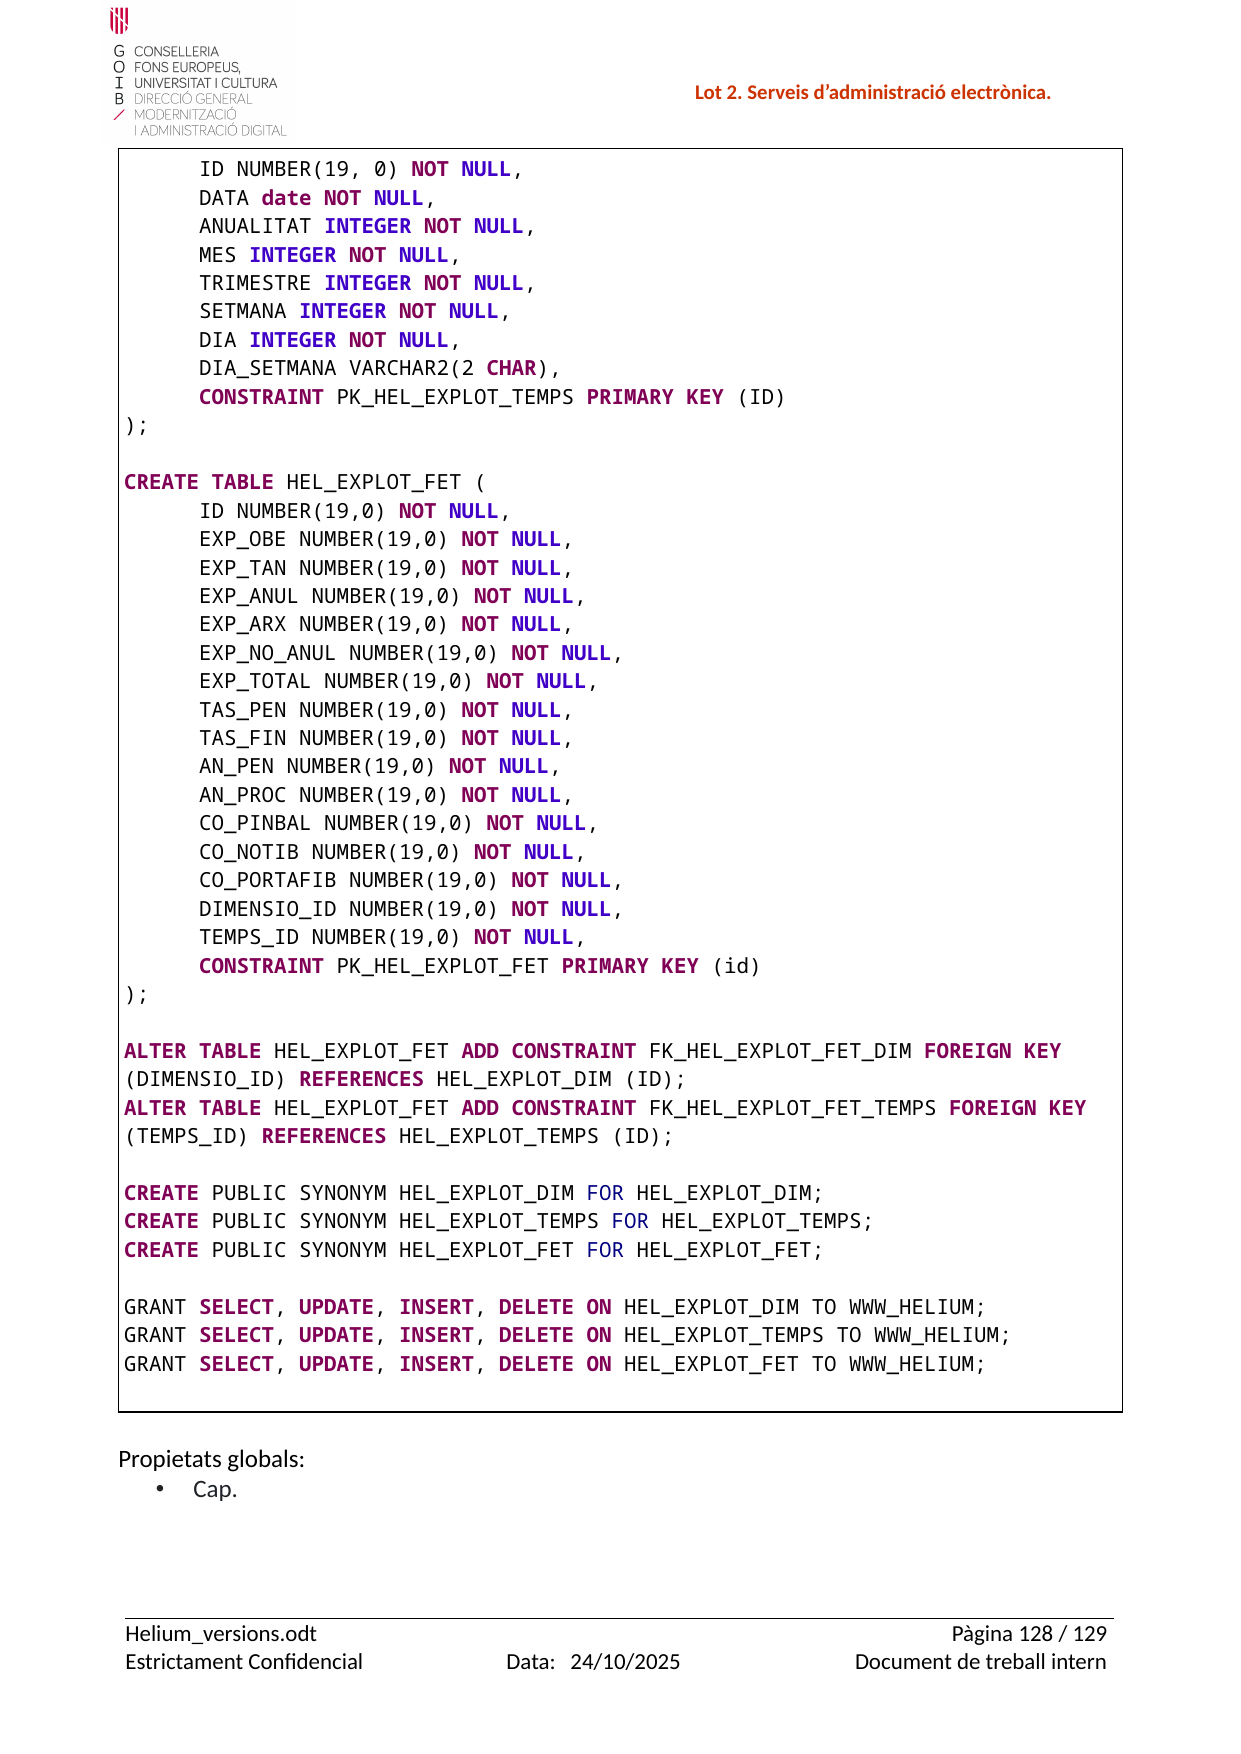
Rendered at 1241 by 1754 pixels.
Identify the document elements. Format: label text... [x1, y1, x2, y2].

picture [100, 0, 297, 144]
text Propietats globals: [118, 1443, 1122, 1473]
list Cap. [156, 1473, 1122, 1504]
table_header ID NUMBER(19, 0) NOT NULL, DATA date NOT NULL, ANUALITAT INTEGER NOT NULL, MES INTEGER NOT NULL, TRIMESTRE INTEGER NOT NULL, SETMANA INTEGER NOT NULL, DIA INTEGER NOT NULL, DIA_SETMANA VARCHAR2(2 CHAR), CONSTRAINT PK_HEL_EXPLOT_TEMPS PRIMARY KEY (ID) ); CREATE TABLE HEL_EXPLOT_FET ( ID NUMBER(19,0) NOT NULL, EXP_OBE NUMBER(19,0) NOT NULL, EXP_TAN NUMBER(19,0) NOT NULL, EXP_ANUL NUMBER(19,0) NOT NULL, EXP_ARX NUMBER(19,0) NOT NULL, EXP_NO_ANUL NUMBER(19,0) NOT NULL, EXP_TOTAL NUMBER(19,0) NOT NULL, TAS_PEN NUMBER(19,0) NOT NULL, TAS_FIN NUMBER(19,0) NOT NULL, AN_PEN NUMBER(19,0) NOT NULL, AN_PROC NUMBER(19,0) NOT NULL, CO_PINBAL NUMBER(19,0) NOT NULL, CO_NOTIB NUMBER(19,0) NOT NULL, CO_PORTAFIB NUMBER(19,0) NOT NULL, DIMENSIO_ID NUMBER(19,0) NOT NULL, TEMPS_ID NUMBER(19,0) NOT NULL, CONSTRAINT PK_HEL_EXPLOT_FET PRIMARY KEY (id) ); ALTER TABLE HEL_EXPLOT_FET ADD CONSTRAINT FK_HEL_EXPLOT_FET_DIM FOREIGN KEY (DIMENSIO_ID) REFERENCES HEL_EXPLOT_DIM (ID); ALTER TABLE HEL_EXPLOT_FET ADD CONSTRAINT FK_HEL_EXPLOT_FET_TEMPS FOREIGN KEY (TEMPS_ID) REFERENCES HEL_EXPLOT_TEMPS (ID); CREATE PUBLIC SYNONYM HEL_EXPLOT_DIM FOR HEL_EXPLOT_DIM; CREATE PUBLIC SYNONYM HEL_EXPLOT_TEMPS FOR HEL_EXPLOT_TEMPS; CREATE PUBLIC SYNONYM HEL_EXPLOT_FET FOR HEL_EXPLOT_FET; GRANT SELECT, UPDATE, INSERT, DELETE ON HEL_EXPLOT_DIM TO WWW_HELIUM; GRANT SELECT, UPDATE, INSERT, DELETE ON HEL_EXPLOT_TEMPS TO WWW_HELIUM; GRANT SELECT, UPDATE, INSERT, DELETE ON HEL_EXPLOT_FET TO WWW_HELIUM; [119, 149, 1122, 1411]
